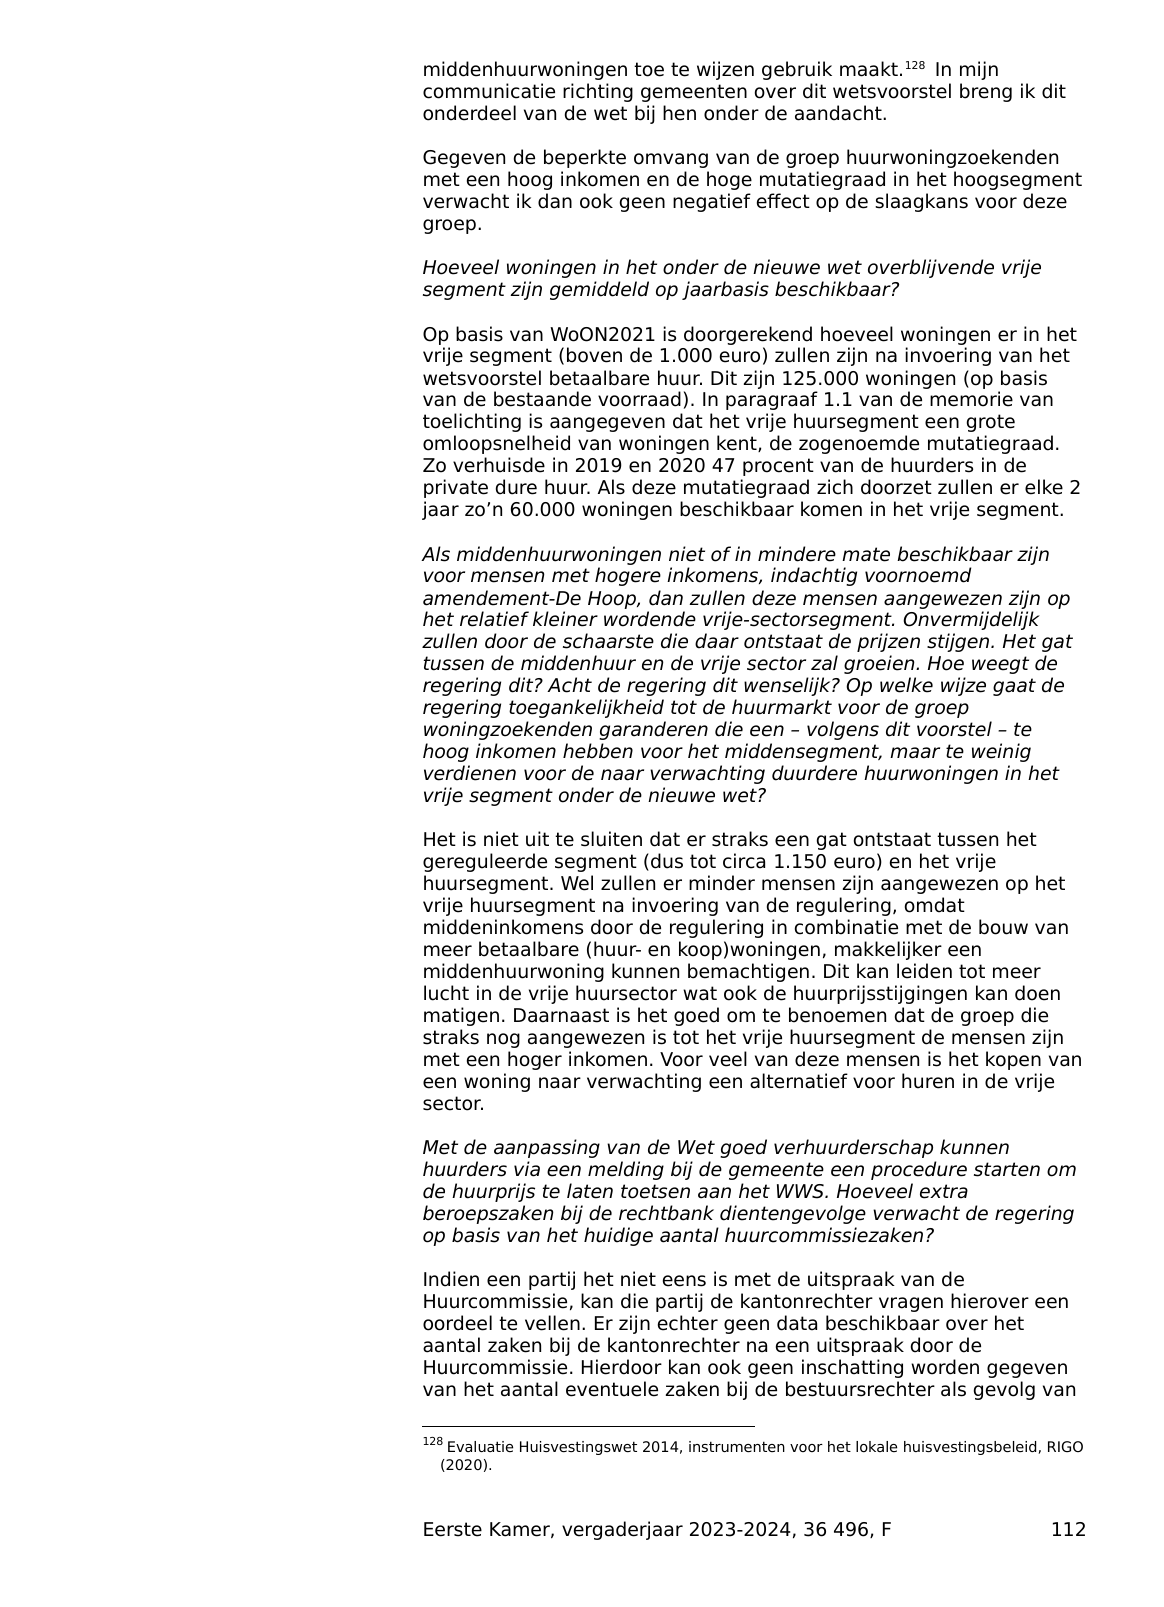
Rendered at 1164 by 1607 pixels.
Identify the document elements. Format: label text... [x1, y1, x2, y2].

text Indien een partij het niet eens is met de uitspraak van de Huurcommissie, kan die partij de kantonrechter vragen hierover een oordeel te vellen. Er zijn echter geen data beschikbaar over het aantal zaken bij de kantonrechter na een uitspraak door de Huurcommissie. Hierdoor kan ook geen inschatting worden gegeven van het aantal eventuele zaken bij de bestuursrechter als gevolg van [422, 1269, 1087, 1401]
text Op basis van WoON2021 is doorgerekend hoeveel woningen er in het vrije segment (boven de 1.000 euro) zullen zijn na invoering van het wetsvoorstel betaalbare huur. Dit zijn 125.000 woningen (op basis van de bestaande voorraad). In paragraaf 1.1 van de memorie van toelichting is aangegeven dat het vrije huursegment een grote omloopsnelheid van woningen kent, de zogenoemde mutatiegraad. Zo verhuisde in 2019 en 2020 47 procent van de huurders in de private dure huur. Als deze mutatiegraad zich doorzet zullen er elke 2 jaar zo’n 60.000 woningen beschikbaar komen in het vrije segment. [422, 323, 1087, 521]
text Evaluatie Huisvestingswet 2014, instrumenten voor het lokale huisvestingsbeleid, RIGO (2020). [422, 1435, 1087, 1474]
text middenhuurwoningen toe te wijzen gebruik maakt. In mijn communicatie richting gemeenten over dit wetsvoorstel breng ik dit onderdeel van de wet bij hen onder de aandacht. [422, 59, 1087, 125]
text Hoeveel woningen in het onder de nieuwe wet overblijvende vrije segment zijn gemiddeld op jaarbasis beschikbaar? [422, 257, 1087, 301]
text Het is niet uit te sluiten dat er straks een gat ontstaat tussen het gereguleerde segment (dus tot circa 1.150 euro) en het vrije huursegment. Wel zullen er minder mensen zijn aangewezen op het vrije huursegment na invoering van de regulering, omdat middeninkomens door de regulering in combinatie met de bouw van meer betaalbare (huur- en koop)woningen, makkelijker een middenhuurwoning kunnen bemachtigen. Dit kan leiden tot meer lucht in de vrije huursector wat ook de huurprijsstijgingen kan doen matigen. Daarnaast is het goed om te benoemen dat de groep die straks nog aangewezen is tot het vrije huursegment de mensen zijn met een hoger inkomen. Voor veel van deze mensen is het kopen van een woning naar verwachting een alternatief voor huren in de vrije sector. [422, 829, 1087, 1115]
text Met de aanpassing van de Wet goed verhuurderschap kunnen huurders via een melding bij de gemeente een procedure starten om de huurprijs te laten toetsen aan het WWS. Hoeveel extra beroepszaken bij de rechtbank dientengevolge verwacht de regering op basis van het huidige aantal huurcommissiezaken? [422, 1137, 1087, 1247]
text Gegeven de beperkte omvang van de groep huurwoningzoekenden met een hoog inkomen en de hoge mutatiegraad in het hoogsegment verwacht ik dan ook geen negatief effect op de slaagkans voor deze groep. [422, 147, 1087, 235]
text Als middenhuurwoningen niet of in mindere mate beschikbaar zijn voor mensen met hogere inkomens, indachtig voornoemd amendement-De Hoop, dan zullen deze mensen aangewezen zijn op het relatief kleiner wordende vrije-sectorsegment. Onvermijdelijk zullen door de schaarste die daar ontstaat de prijzen stijgen. Het gat tussen de middenhuur en de vrije sector zal groeien. Hoe weegt de regering dit? Acht de regering dit wenselijk? Op welke wijze gaat de regering toegankelijkheid tot de huurmarkt voor de groep woningzoekenden garanderen die een – volgens dit voorstel – te hoog inkomen hebben voor het middensegment, maar te weinig verdienen voor de naar verwachting duurdere huurwoningen in het vrije segment onder de nieuwe wet? [422, 543, 1087, 807]
